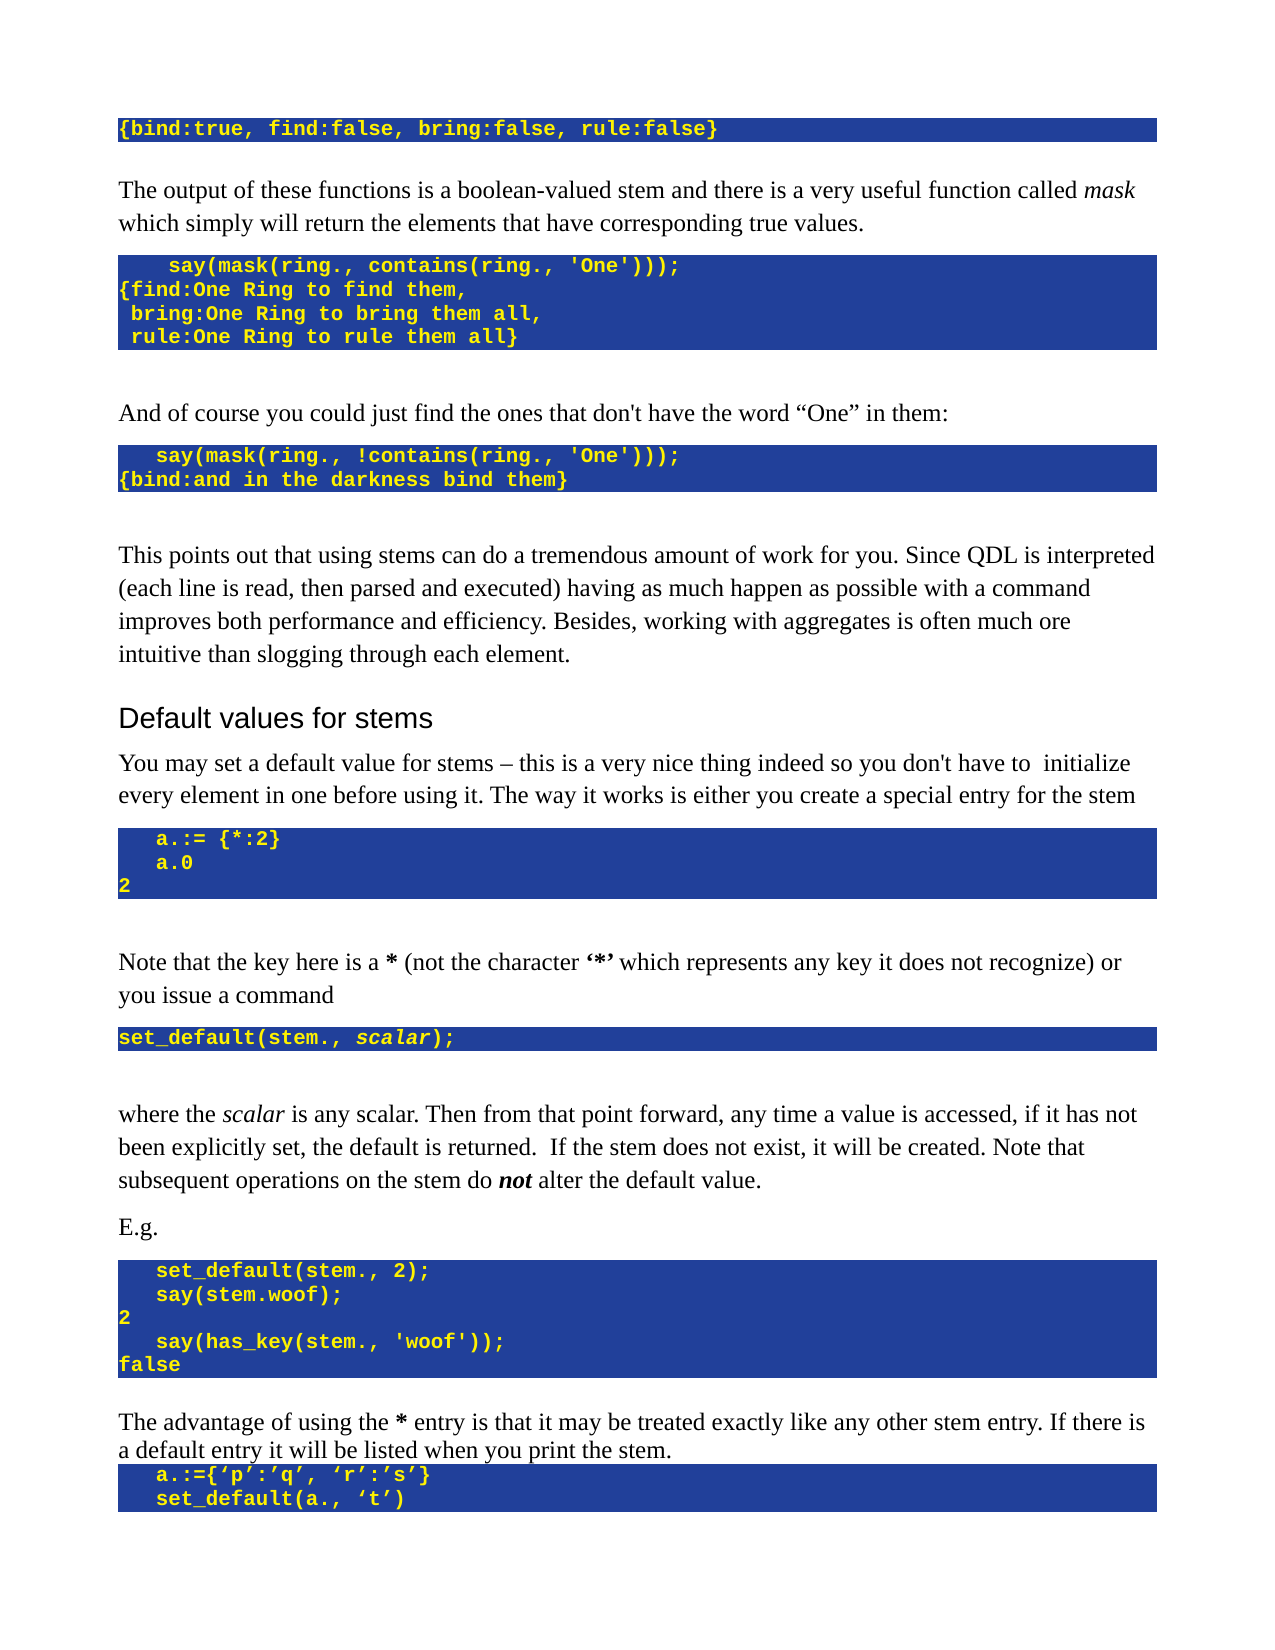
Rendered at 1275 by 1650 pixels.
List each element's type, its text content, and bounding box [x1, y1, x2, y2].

text set_default(stem., scalar); [118, 1027, 1157, 1051]
text E.g. [118, 1212, 1157, 1241]
text false [118, 1354, 1157, 1378]
text The advantage of using the * entry is that it may be treated exactly like any other stem entry. If there is a default entry it will be listed when you print the stem. [118, 1407, 1157, 1464]
text set_default(a., ‘t’) [118, 1488, 1157, 1512]
text say(mask(ring., contains(ring., 'One'))); [118, 255, 1157, 279]
text set_default(stem., 2); [118, 1260, 1157, 1283]
text This points out that using stems can do a tremendous amount of work for you. Since QDL is interpreted (each line is read, then parsed and executed) having as much happen as possible with a command improves both performance and efficiency. Besides, working with aggregates is often much ore intuitive than slogging through each element. [118, 540, 1157, 668]
text a.:= {*:2} [118, 828, 1157, 852]
text You may set a default value for stems – this is a very nice thing indeed so you don't have to initialize every element in one before using it. The way it works is either you create a special entry for the stem [118, 748, 1157, 809]
text rule:One Ring to rule them all} [118, 326, 1157, 350]
subtitle Default values for stems [118, 701, 1157, 735]
text {bind:true, find:false, bring:false, rule:false} [118, 118, 1157, 142]
text say(has_key(stem., 'woof')); [118, 1331, 1157, 1354]
text 2 [118, 1307, 1157, 1331]
text {bind:and in the darkness bind them} [118, 469, 1157, 492]
text 2 [118, 876, 1157, 899]
text bring:One Ring to bring them all, [118, 303, 1157, 326]
text where the scalar is any scalar. Then from that point forward, any time a value is accessed, if it has not been explicitly set, the default is returned. If the stem does not exist, it will be created. Note that subsequent operations on the stem do not alter the default value. [118, 1099, 1157, 1193]
text Note that the key here is a * (not the character ‘*’ which represents any key it does not recognize) or you issue a command [118, 947, 1157, 1008]
text {find:One Ring to find them, [118, 279, 1157, 303]
text say(stem.woof); [118, 1283, 1157, 1307]
text a.0 [118, 852, 1157, 876]
text a.:={‘p’:’q’, ‘r’:’s’} [118, 1464, 1157, 1488]
text And of course you could just find the ones that don't have the word “One” in them: [118, 398, 1157, 426]
text say(mask(ring., !contains(ring., 'One'))); [118, 445, 1157, 469]
text The output of these functions is a boolean-valued stem and there is a very useful function called mask which simply will return the elements that have corresponding true values. [118, 142, 1157, 237]
